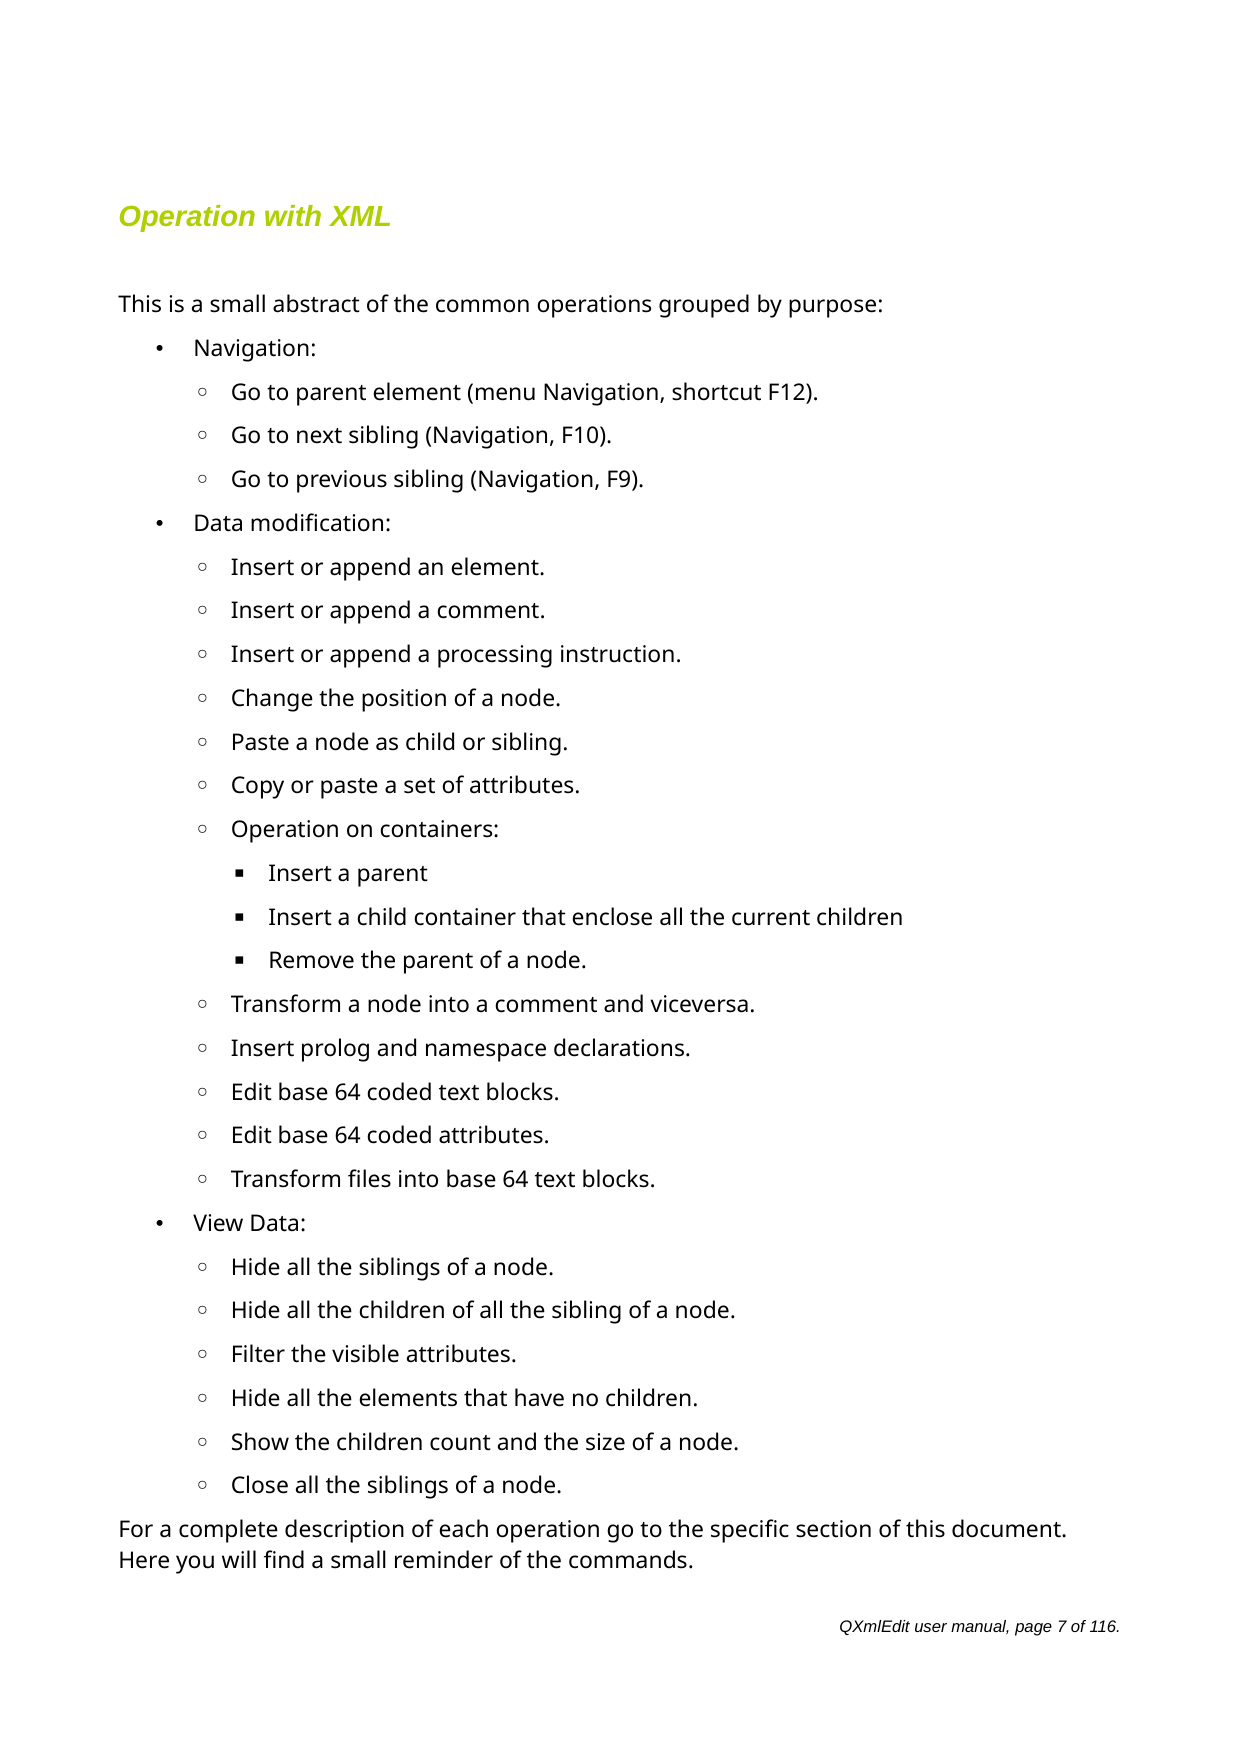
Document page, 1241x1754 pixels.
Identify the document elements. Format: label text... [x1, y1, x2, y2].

list Operation on containers: [193, 813, 1122, 844]
list Close all the siblings of a node. [193, 1469, 1122, 1501]
list Copy or paste a set of attributes. [193, 769, 1122, 801]
list Insert a child container that enclose all the current children [231, 901, 1122, 932]
list Navigation: [156, 332, 1122, 363]
list Transform files into base 64 text blocks. [193, 1163, 1122, 1194]
list Edit base 64 coded text blocks. [193, 1076, 1122, 1107]
list Insert or append a processing instruction. [193, 638, 1122, 669]
list Paste a node as child or sibling. [193, 726, 1122, 757]
text For a complete description of each operation go to the specific section of this document. Here you will find a small reminder of the commands. [118, 1513, 1122, 1576]
list Data modification: [156, 507, 1122, 538]
list Transform a node into a comment and viceversa. [193, 988, 1122, 1019]
subtitle Operation with XML [118, 198, 1122, 232]
text This is a small abstract of the common operations grouped by purpose: [118, 288, 1122, 319]
list Go to next sibling (Navigation, F10). [193, 419, 1122, 451]
list Insert a parent [231, 857, 1122, 888]
list Hide all the elements that have no children. [193, 1382, 1122, 1413]
list Go to parent element (menu Navigation, shortcut F12). [193, 376, 1122, 407]
list Change the position of a node. [193, 682, 1122, 713]
list Insert prolog and namespace declarations. [193, 1032, 1122, 1063]
list Hide all the children of all the sibling of a node. [193, 1294, 1122, 1326]
list Hide all the siblings of a node. [193, 1251, 1122, 1282]
list Insert or append an element. [193, 551, 1122, 582]
list Insert or append a comment. [193, 594, 1122, 626]
list Go to previous sibling (Navigation, F9). [193, 463, 1122, 494]
list Show the children count and the size of a node. [193, 1426, 1122, 1457]
list View Data: [156, 1207, 1122, 1238]
list Filter the visible attributes. [193, 1338, 1122, 1369]
list Edit base 64 coded attributes. [193, 1119, 1122, 1151]
list Remove the parent of a node. [231, 944, 1122, 976]
